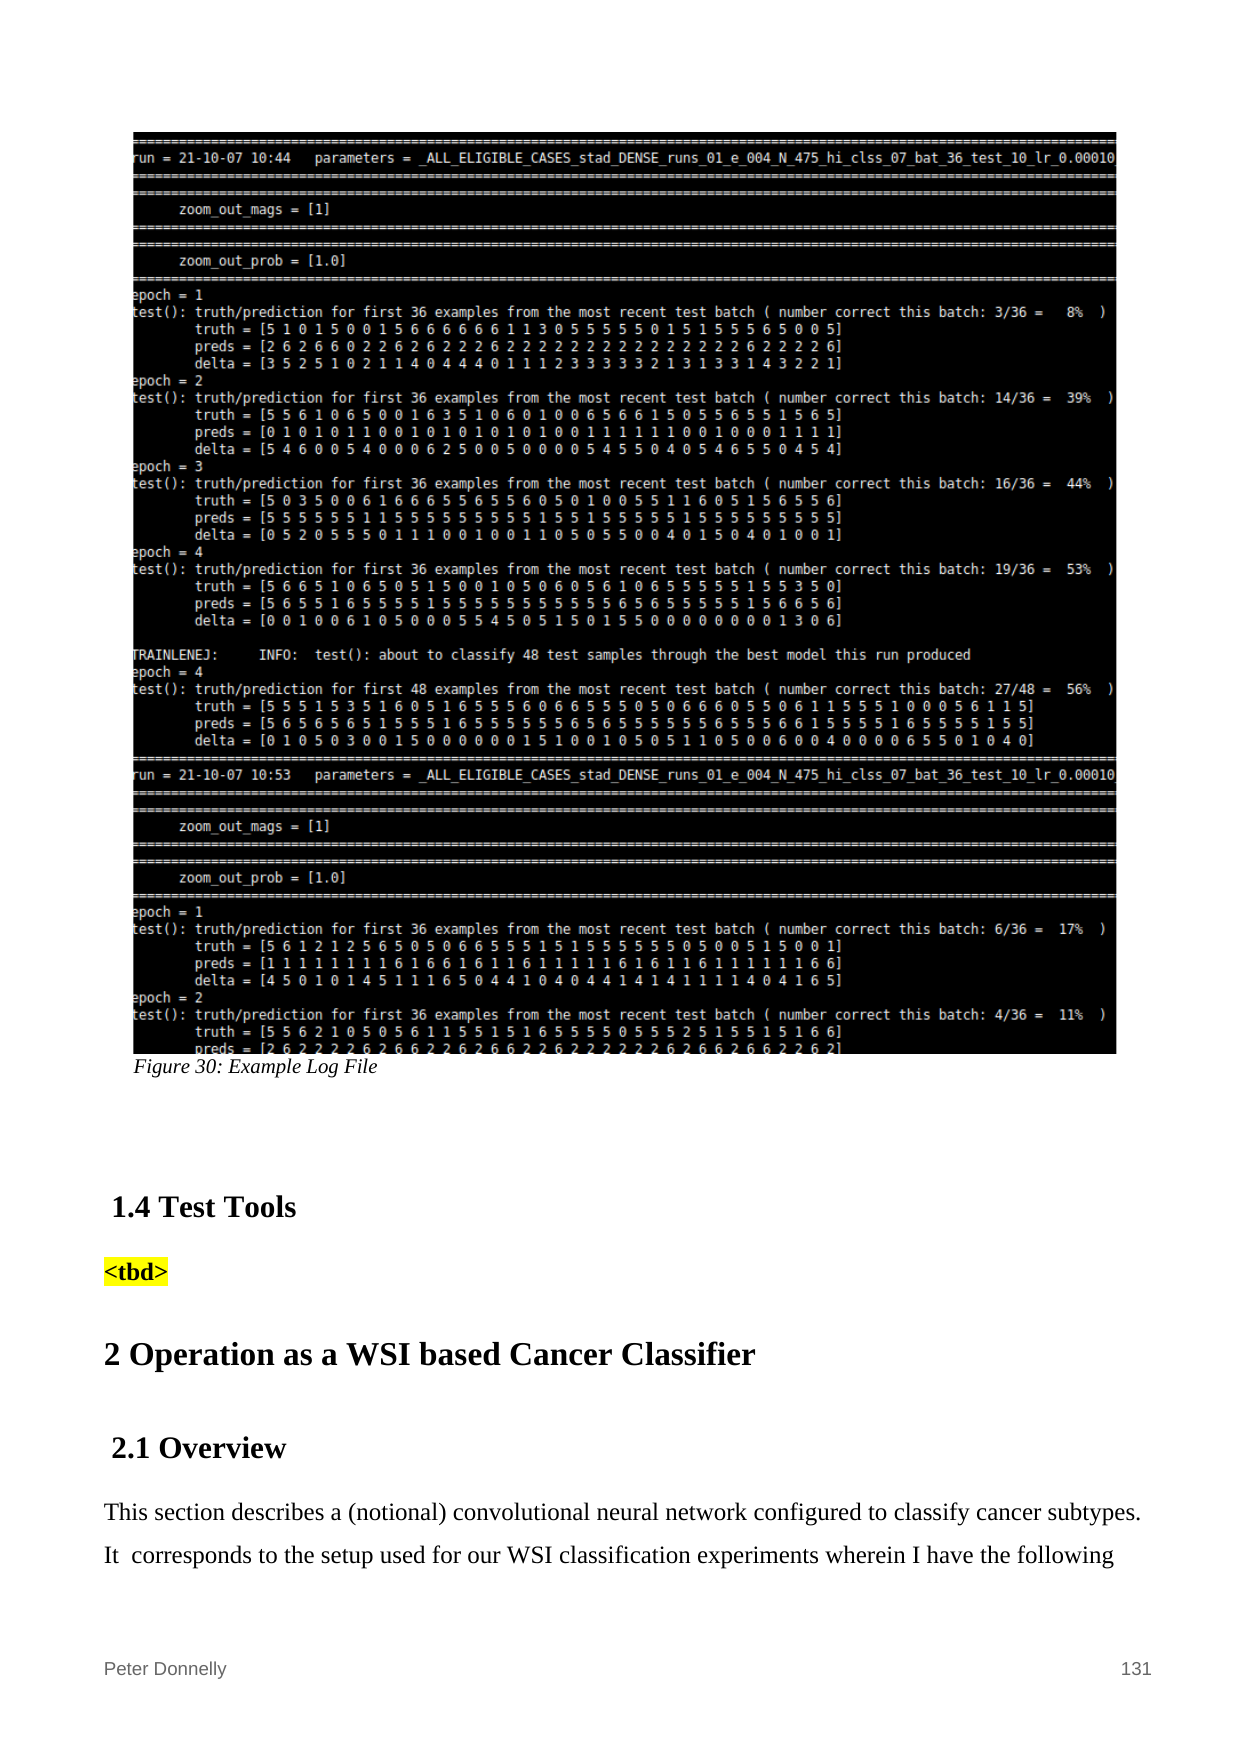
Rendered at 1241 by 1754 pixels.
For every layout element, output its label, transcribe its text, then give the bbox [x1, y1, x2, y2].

subtitle Test Tools [103, 1188, 1146, 1224]
picture [133, 132, 1117, 1054]
text Figure 30: Example Log File [133, 1054, 1117, 1078]
subtitle Overview [103, 1429, 1146, 1465]
text <tbd> [103, 1257, 1146, 1286]
text This section describes a (notional) convolutional neural network configured to classify cancer subtypes. It corresponds to the setup used for our WSI classification experiments wherein I have the following [103, 1497, 1146, 1569]
subtitle Operation as a WSI based Cancer Classifier [103, 1334, 1146, 1372]
